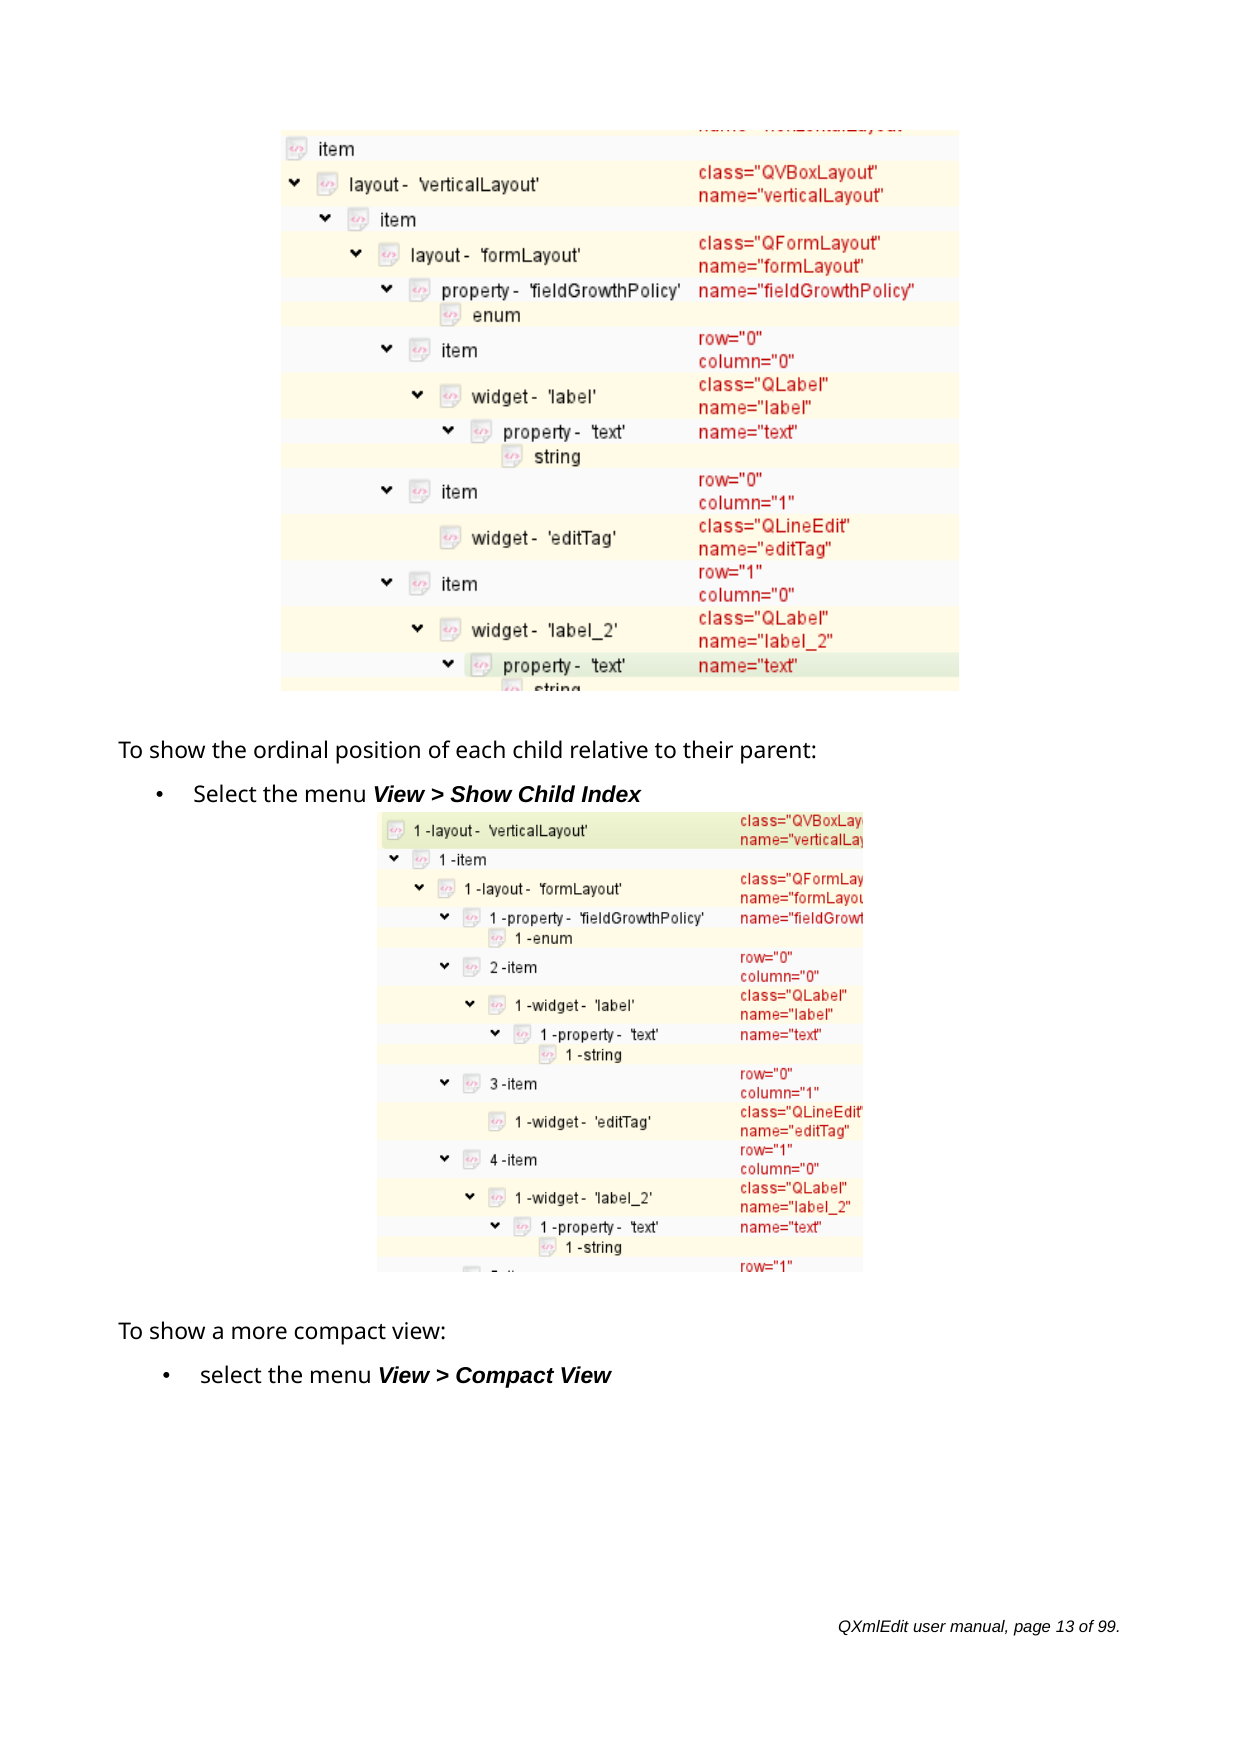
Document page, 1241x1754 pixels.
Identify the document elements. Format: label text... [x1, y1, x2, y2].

picture [377, 812, 863, 1272]
list Select the menu View > Show Child Index [156, 778, 1122, 809]
list select the menu View > Compact View [162, 1359, 1122, 1390]
picture [280, 130, 960, 691]
text To show the ordinal position of each child relative to their parent: [118, 734, 1122, 766]
text To show a more compact view: [118, 1315, 1122, 1346]
